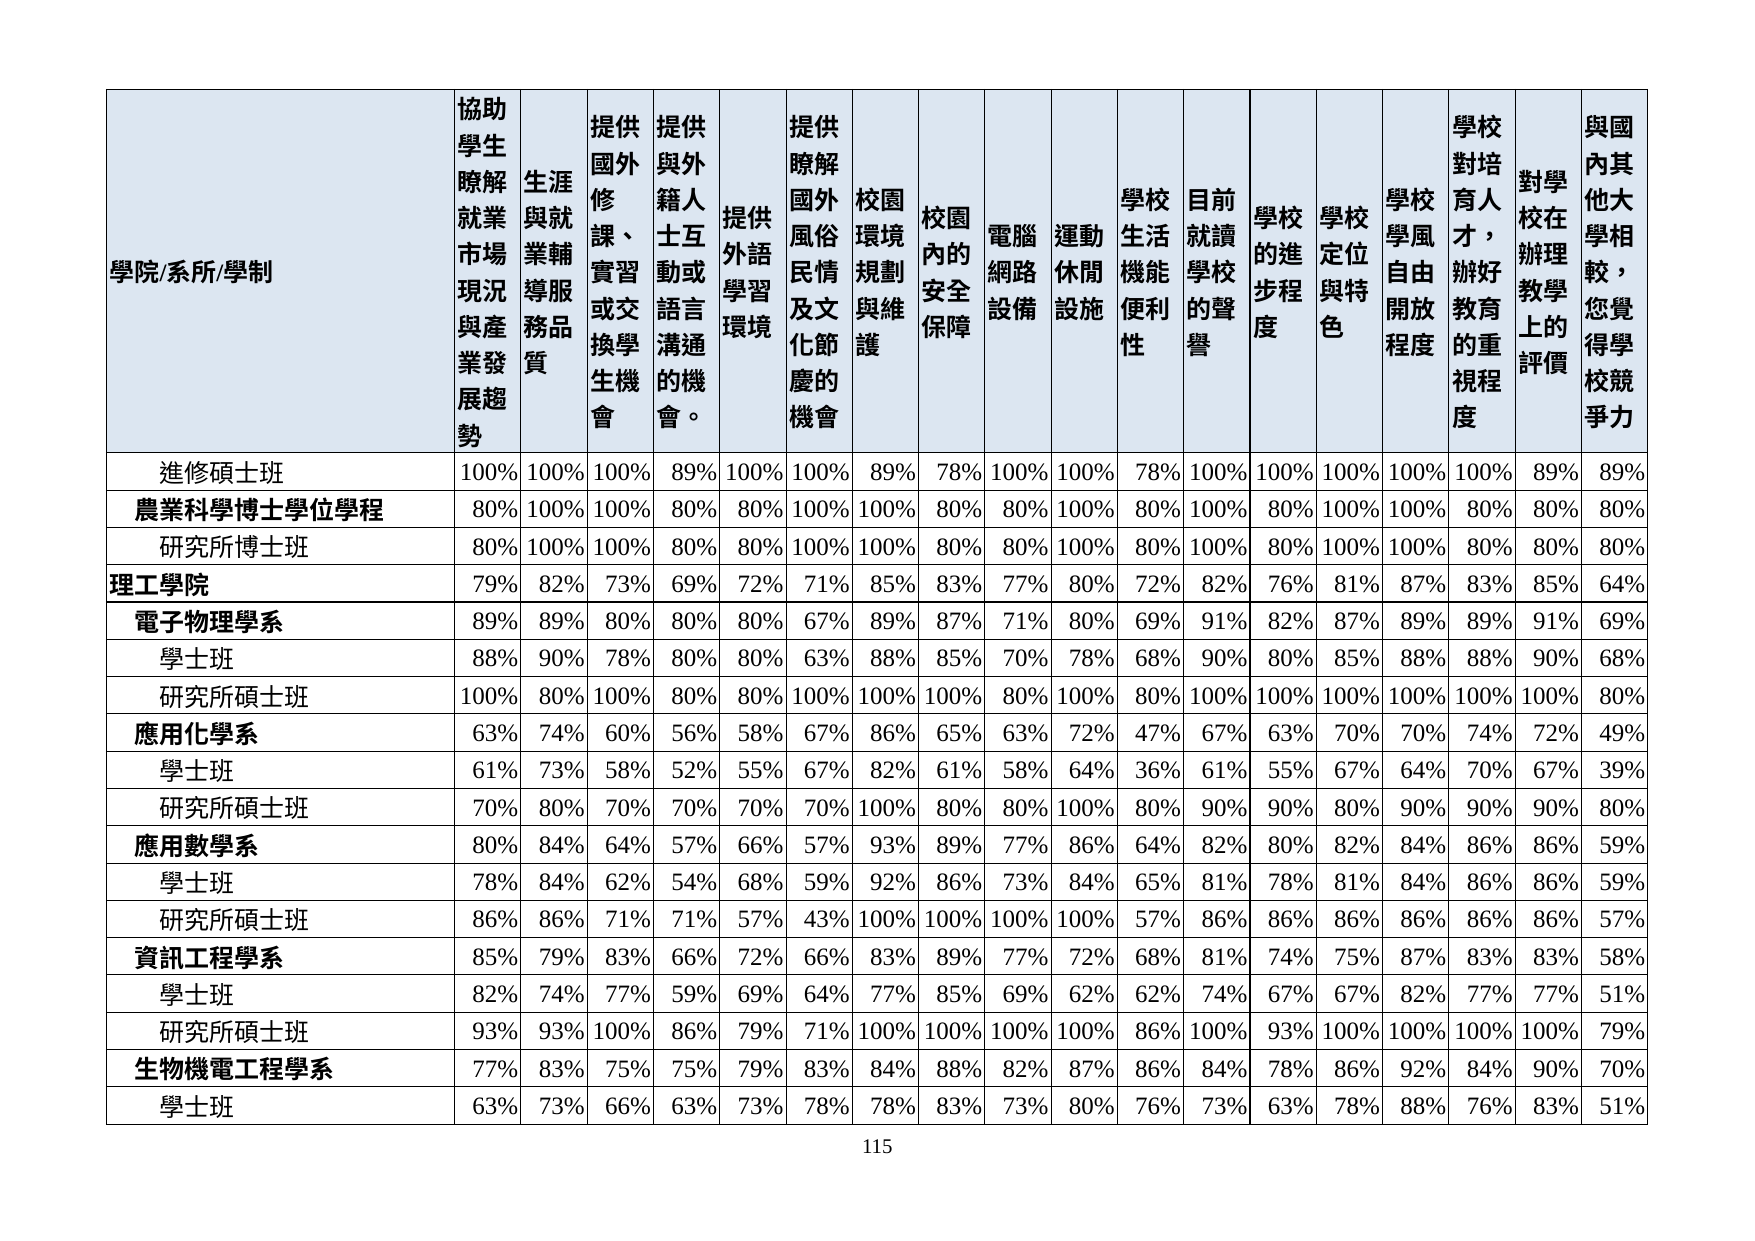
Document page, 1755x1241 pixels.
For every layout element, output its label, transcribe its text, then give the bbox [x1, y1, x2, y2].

table_cell 85% [1317, 640, 1382, 676]
table_cell 83% [1516, 938, 1581, 974]
table_cell 83% [919, 1087, 984, 1123]
table_header 提供與外籍人士互動或語言溝通的機會。 [654, 90, 719, 452]
table_cell 74% [521, 975, 587, 1012]
table_cell 100% [787, 677, 852, 713]
table_cell 理工學院 [107, 565, 454, 601]
table_cell 89% [521, 603, 587, 639]
table_cell 學士班 [107, 1087, 454, 1123]
table_cell 51% [1582, 1087, 1647, 1123]
table_cell 58% [1582, 938, 1647, 974]
table_cell 64% [1052, 752, 1117, 788]
table_cell 87% [1383, 565, 1448, 601]
table_cell 100% [455, 677, 520, 713]
table_header 學校的進步程度 [1251, 90, 1316, 452]
table_cell 70% [1383, 714, 1448, 751]
table_cell 69% [985, 975, 1051, 1012]
table_cell 100% [853, 901, 918, 937]
table_cell 69% [1118, 603, 1183, 639]
table_cell 100% [1052, 677, 1117, 713]
table_cell 55% [720, 752, 786, 788]
table_cell 82% [1184, 826, 1249, 862]
table_cell 93% [521, 1013, 587, 1049]
table_cell 74% [521, 714, 587, 751]
table_cell 90% [1449, 789, 1515, 825]
table_cell 71% [985, 603, 1051, 639]
table_cell 57% [1118, 901, 1183, 937]
table_cell 78% [455, 864, 520, 900]
table_cell 70% [588, 789, 653, 825]
table_cell 88% [1383, 640, 1448, 676]
table_cell 83% [1449, 565, 1515, 601]
table_cell 64% [1118, 826, 1183, 862]
table_cell 80% [985, 491, 1051, 527]
table_cell 100% [1052, 491, 1117, 527]
table_cell 73% [985, 1087, 1051, 1123]
table_cell 77% [455, 1050, 520, 1086]
table_cell 100% [1383, 453, 1448, 489]
table_cell 89% [919, 826, 984, 862]
table_cell 82% [985, 1050, 1051, 1086]
table_cell 100% [853, 528, 918, 564]
table_cell 80% [1118, 677, 1183, 713]
table_cell 86% [1251, 901, 1316, 937]
table_cell 100% [588, 453, 653, 489]
table_cell 57% [1582, 901, 1647, 937]
table_cell 73% [521, 1087, 587, 1123]
table_cell 73% [720, 1087, 786, 1123]
table_cell 82% [853, 752, 918, 788]
table_cell 93% [455, 1013, 520, 1049]
table_cell 52% [654, 752, 719, 788]
table_cell 72% [720, 938, 786, 974]
table_cell 79% [720, 1050, 786, 1086]
table_cell 80% [1317, 789, 1382, 825]
table_cell 86% [1317, 901, 1382, 937]
table_cell 54% [654, 864, 719, 900]
table_cell 100% [1052, 453, 1117, 489]
table_cell 研究所碩士班 [107, 789, 454, 825]
table_cell 70% [1449, 752, 1515, 788]
table_cell 65% [919, 714, 984, 751]
table_cell 80% [654, 528, 719, 564]
table_cell 80% [521, 789, 587, 825]
table_cell 39% [1582, 752, 1647, 788]
table_cell 93% [1251, 1013, 1316, 1049]
table_cell 86% [1383, 901, 1448, 937]
table_cell 86% [1449, 826, 1515, 862]
table_cell 62% [1052, 975, 1117, 1012]
table_cell 86% [1118, 1050, 1183, 1086]
table_cell 77% [985, 826, 1051, 862]
table_cell 78% [1317, 1087, 1382, 1123]
table_cell 72% [1052, 714, 1117, 751]
table_cell 86% [1449, 864, 1515, 900]
table_cell 70% [720, 789, 786, 825]
table_cell 80% [919, 528, 984, 564]
table_cell 89% [455, 603, 520, 639]
table_cell 100% [787, 453, 852, 489]
table_cell 71% [787, 565, 852, 601]
table_cell 86% [1516, 864, 1581, 900]
table_cell 84% [1383, 864, 1448, 900]
table_cell 100% [985, 1013, 1051, 1049]
table_cell 47% [1118, 714, 1183, 751]
table_cell 研究所碩士班 [107, 901, 454, 937]
table_cell 80% [1582, 789, 1647, 825]
table_cell 58% [588, 752, 653, 788]
table_cell 84% [521, 864, 587, 900]
table_cell 75% [1317, 938, 1382, 974]
table_cell 90% [1251, 789, 1316, 825]
table_cell 90% [1516, 1050, 1581, 1086]
table_cell 100% [1317, 528, 1382, 564]
table_cell 80% [1516, 528, 1581, 564]
table_cell 學士班 [107, 752, 454, 788]
table_cell 86% [654, 1013, 719, 1049]
table_cell 80% [1251, 491, 1316, 527]
table_cell 100% [1449, 453, 1515, 489]
table_cell 87% [1052, 1050, 1117, 1086]
table_cell 72% [1516, 714, 1581, 751]
table_cell 43% [787, 901, 852, 937]
table_cell 80% [720, 640, 786, 676]
table_header 學校定位與特色 [1317, 90, 1382, 452]
table_cell 90% [1184, 640, 1249, 676]
table_cell 57% [787, 826, 852, 862]
table_cell 80% [1052, 565, 1117, 601]
table_cell 80% [521, 677, 587, 713]
table_cell 81% [1184, 864, 1249, 900]
table_cell 78% [1052, 640, 1117, 676]
table_cell 86% [455, 901, 520, 937]
table_cell 100% [853, 1013, 918, 1049]
table_cell 55% [1251, 752, 1316, 788]
table_cell 80% [654, 603, 719, 639]
table_cell 75% [588, 1050, 653, 1086]
table_cell 79% [521, 938, 587, 974]
table_cell 73% [985, 864, 1051, 900]
table_cell 100% [1383, 491, 1448, 527]
table_cell 86% [1449, 901, 1515, 937]
table_cell 59% [654, 975, 719, 1012]
table_cell 80% [1251, 640, 1316, 676]
table_cell 82% [521, 565, 587, 601]
table_cell 70% [654, 789, 719, 825]
table_cell 100% [1449, 1013, 1515, 1049]
table_cell 80% [1449, 528, 1515, 564]
table_cell 100% [720, 453, 786, 489]
table_cell 64% [787, 975, 852, 1012]
table_cell 100% [1184, 1013, 1249, 1049]
table_cell 86% [1317, 1050, 1382, 1086]
table_cell 100% [985, 453, 1051, 489]
table_cell 85% [919, 640, 984, 676]
table_cell 72% [720, 565, 786, 601]
table_cell 66% [787, 938, 852, 974]
table_cell 68% [720, 864, 786, 900]
table_cell 80% [1052, 603, 1117, 639]
table_cell 89% [919, 938, 984, 974]
table_cell 65% [1118, 864, 1183, 900]
table_cell 89% [1383, 603, 1448, 639]
table_header 學院/系所/學制 [107, 90, 454, 452]
table_cell 80% [1052, 1087, 1117, 1123]
table_cell 研究所碩士班 [107, 1013, 454, 1049]
table_cell 73% [521, 752, 587, 788]
table_cell 100% [1251, 453, 1316, 489]
table_cell 80% [1118, 789, 1183, 825]
table_cell 100% [919, 677, 984, 713]
table_cell 69% [720, 975, 786, 1012]
table_cell 78% [1118, 453, 1183, 489]
table_cell 71% [787, 1013, 852, 1049]
table_cell 78% [853, 1087, 918, 1123]
table_header 學校生活機能便利性 [1118, 90, 1183, 452]
table_cell 78% [919, 453, 984, 489]
table_cell 63% [455, 1087, 520, 1123]
table_cell 64% [1582, 565, 1647, 601]
table_cell 100% [521, 491, 587, 527]
table_cell 研究所碩士班 [107, 677, 454, 713]
table_cell 89% [853, 603, 918, 639]
table_cell 74% [1449, 714, 1515, 751]
table_cell 86% [1184, 901, 1249, 937]
table_cell 86% [853, 714, 918, 751]
table_cell 85% [919, 975, 984, 1012]
table_cell 89% [853, 453, 918, 489]
table_header 學校對培育人才，辦好教育的重視程度 [1449, 90, 1515, 452]
table_cell 100% [455, 453, 520, 489]
table_cell 100% [919, 1013, 984, 1049]
table_cell 100% [588, 677, 653, 713]
table_header 協助學生瞭解就業市場現況與產業發展趨勢 [455, 90, 520, 452]
table_cell 79% [1582, 1013, 1647, 1049]
table_cell 89% [1582, 453, 1647, 489]
table_cell 84% [853, 1050, 918, 1086]
table_cell 63% [654, 1087, 719, 1123]
table_cell 78% [787, 1087, 852, 1123]
table_cell 進修碩士班 [107, 453, 454, 489]
table_cell 58% [985, 752, 1051, 788]
table_cell 87% [1383, 938, 1448, 974]
table_cell 66% [654, 938, 719, 974]
table_cell 80% [588, 603, 653, 639]
table_cell 67% [1516, 752, 1581, 788]
table_cell 100% [1516, 1013, 1581, 1049]
table_cell 100% [1052, 901, 1117, 937]
table_cell 81% [1317, 864, 1382, 900]
table_cell 100% [1317, 491, 1382, 527]
table_cell 86% [521, 901, 587, 937]
table_cell 80% [1582, 677, 1647, 713]
table_cell 74% [1184, 975, 1249, 1012]
table_cell 86% [1118, 1013, 1183, 1049]
table_cell 100% [1052, 1013, 1117, 1049]
table_cell 77% [853, 975, 918, 1012]
table_cell 67% [787, 603, 852, 639]
table_cell 91% [1516, 603, 1581, 639]
table_header 校園內的安全保障 [919, 90, 984, 452]
table_cell 89% [654, 453, 719, 489]
table_cell 63% [1251, 714, 1316, 751]
table_cell 68% [1582, 640, 1647, 676]
table_cell 70% [985, 640, 1051, 676]
table_cell 76% [1251, 565, 1316, 601]
table_cell 93% [853, 826, 918, 862]
table_cell 80% [919, 789, 984, 825]
table_header 電腦網路設備 [985, 90, 1051, 452]
table_cell 100% [787, 528, 852, 564]
table_cell 68% [1118, 938, 1183, 974]
table_cell 84% [521, 826, 587, 862]
table_cell 83% [787, 1050, 852, 1086]
table_cell 80% [985, 677, 1051, 713]
table_cell 83% [588, 938, 653, 974]
table_cell 80% [1118, 491, 1183, 527]
table_cell 77% [985, 565, 1051, 601]
table_cell 80% [1449, 491, 1515, 527]
table_cell 農業科學博士學位學程 [107, 491, 454, 527]
table_cell 77% [1516, 975, 1581, 1012]
table_cell 73% [588, 565, 653, 601]
table_cell 63% [455, 714, 520, 751]
table_cell 60% [588, 714, 653, 751]
table_cell 80% [1516, 491, 1581, 527]
table_cell 78% [588, 640, 653, 676]
table_cell 生物機電工程學系 [107, 1050, 454, 1086]
table_cell 90% [521, 640, 587, 676]
table_cell 80% [1251, 826, 1316, 862]
table_cell 100% [588, 528, 653, 564]
table_cell 76% [1449, 1087, 1515, 1123]
table_cell 83% [521, 1050, 587, 1086]
table_cell 學士班 [107, 640, 454, 676]
table_cell 64% [1383, 752, 1448, 788]
table_cell 電子物理學系 [107, 603, 454, 639]
table_cell 83% [1516, 1087, 1581, 1123]
table_cell 89% [1449, 603, 1515, 639]
table_cell 100% [521, 528, 587, 564]
table_cell 100% [1317, 677, 1382, 713]
table_cell 70% [455, 789, 520, 825]
table_cell 74% [1251, 938, 1316, 974]
table_cell 63% [787, 640, 852, 676]
table_cell 80% [1118, 528, 1183, 564]
table_cell 57% [720, 901, 786, 937]
table_cell 68% [1118, 640, 1183, 676]
table_header 運動休閒設施 [1052, 90, 1117, 452]
table_cell 學士班 [107, 975, 454, 1012]
table_cell 62% [1118, 975, 1183, 1012]
table_cell 59% [1582, 826, 1647, 862]
table_cell 67% [787, 714, 852, 751]
table_cell 100% [1383, 1013, 1448, 1049]
table_cell 83% [919, 565, 984, 601]
table_cell 87% [919, 603, 984, 639]
table_cell 86% [1052, 826, 1117, 862]
table_cell 80% [455, 826, 520, 862]
table_cell 66% [588, 1087, 653, 1123]
table_cell 85% [1516, 565, 1581, 601]
table_cell 72% [1118, 565, 1183, 601]
table_cell 82% [1383, 975, 1448, 1012]
table_cell 88% [1383, 1087, 1448, 1123]
table_cell 67% [787, 752, 852, 788]
table_cell 88% [853, 640, 918, 676]
table_cell 66% [720, 826, 786, 862]
table_cell 100% [1184, 677, 1249, 713]
table_header 目前就讀學校的聲譽 [1184, 90, 1249, 452]
table_cell 100% [1317, 453, 1382, 489]
table_cell 57% [654, 826, 719, 862]
table_cell 82% [1317, 826, 1382, 862]
table_cell 100% [853, 491, 918, 527]
table_cell 70% [787, 789, 852, 825]
table_cell 78% [1251, 1050, 1316, 1086]
table_cell 80% [720, 603, 786, 639]
table_header 學校學風自由開放程度 [1383, 90, 1448, 452]
table_cell 90% [1516, 789, 1581, 825]
table_cell 90% [1184, 789, 1249, 825]
table_cell 59% [787, 864, 852, 900]
table_cell 80% [455, 528, 520, 564]
table_cell 80% [1582, 491, 1647, 527]
table_cell 84% [1383, 826, 1448, 862]
table_cell 67% [1184, 714, 1249, 751]
table_cell 100% [1184, 453, 1249, 489]
table_cell 80% [1582, 528, 1647, 564]
table_cell 85% [455, 938, 520, 974]
table_cell 80% [1251, 528, 1316, 564]
table_cell 88% [455, 640, 520, 676]
table_cell 71% [588, 901, 653, 937]
table_cell 100% [1052, 528, 1117, 564]
table_cell 90% [1516, 640, 1581, 676]
table_cell 84% [1184, 1050, 1249, 1086]
table_header 生涯與就業輔導服務品質 [521, 90, 587, 452]
table_cell 56% [654, 714, 719, 751]
table_cell 92% [1383, 1050, 1448, 1086]
table_cell 83% [853, 938, 918, 974]
table_cell 80% [654, 640, 719, 676]
table_cell 81% [1184, 938, 1249, 974]
table_cell 92% [853, 864, 918, 900]
table_cell 87% [1317, 603, 1382, 639]
table_cell 80% [919, 491, 984, 527]
table_cell 62% [588, 864, 653, 900]
table_cell 76% [1118, 1087, 1183, 1123]
table_cell 72% [1052, 938, 1117, 974]
table_cell 85% [853, 565, 918, 601]
table_cell 70% [1582, 1050, 1647, 1086]
table_cell 100% [853, 789, 918, 825]
table_cell 88% [1449, 640, 1515, 676]
table_header 提供國外修課、實習或交換學生機會 [588, 90, 653, 452]
table_cell 84% [1052, 864, 1117, 900]
table_cell 61% [919, 752, 984, 788]
table_cell 63% [985, 714, 1051, 751]
table_cell 82% [1184, 565, 1249, 601]
table_cell 80% [720, 491, 786, 527]
table_cell 100% [588, 1013, 653, 1049]
table_cell 78% [1251, 864, 1316, 900]
table_cell 77% [588, 975, 653, 1012]
table_cell 51% [1582, 975, 1647, 1012]
table_cell 89% [1516, 453, 1581, 489]
table_cell 75% [654, 1050, 719, 1086]
table_cell 79% [720, 1013, 786, 1049]
table_cell 83% [1449, 938, 1515, 974]
table_cell 研究所博士班 [107, 528, 454, 564]
table_cell 100% [1052, 789, 1117, 825]
table_cell 69% [654, 565, 719, 601]
table_cell 100% [1251, 677, 1316, 713]
table_cell 80% [455, 491, 520, 527]
table_cell 80% [720, 528, 786, 564]
table_cell 90% [1383, 789, 1448, 825]
table_cell 100% [787, 491, 852, 527]
table_cell 82% [1251, 603, 1316, 639]
table_cell 86% [919, 864, 984, 900]
table_cell 67% [1317, 752, 1382, 788]
table_cell 80% [654, 677, 719, 713]
table_cell 80% [985, 528, 1051, 564]
table_cell 100% [919, 901, 984, 937]
table_cell 應用化學系 [107, 714, 454, 751]
table_cell 36% [1118, 752, 1183, 788]
table_cell 80% [720, 677, 786, 713]
table_cell 58% [720, 714, 786, 751]
table_cell 49% [1582, 714, 1647, 751]
table_header 與國內其他大學相較，您覺得學校競爭力 [1582, 90, 1647, 452]
table_cell 61% [455, 752, 520, 788]
table_cell 82% [455, 975, 520, 1012]
table_header 對學校在辦理教學上的評價 [1516, 90, 1581, 452]
table_cell 91% [1184, 603, 1249, 639]
table_cell 77% [985, 938, 1051, 974]
table_cell 81% [1317, 565, 1382, 601]
table_cell 資訊工程學系 [107, 938, 454, 974]
table_cell 80% [985, 789, 1051, 825]
table_cell 86% [1516, 901, 1581, 937]
table_cell 100% [1516, 677, 1581, 713]
table_cell 100% [1383, 528, 1448, 564]
table_cell 59% [1582, 864, 1647, 900]
table_cell 73% [1184, 1087, 1249, 1123]
table_cell 71% [654, 901, 719, 937]
table_cell 100% [1383, 677, 1448, 713]
table_cell 100% [1184, 528, 1249, 564]
table_cell 應用數學系 [107, 826, 454, 862]
table_header 提供外語學習環境 [720, 90, 786, 452]
table_cell 100% [1449, 677, 1515, 713]
table_cell 86% [1516, 826, 1581, 862]
table_cell 100% [588, 491, 653, 527]
table_cell 67% [1317, 975, 1382, 1012]
table_cell 79% [455, 565, 520, 601]
table_cell 64% [588, 826, 653, 862]
table_cell 77% [1449, 975, 1515, 1012]
table_cell 67% [1251, 975, 1316, 1012]
table_cell 100% [521, 453, 587, 489]
table_header 提供瞭解國外風俗民情及文化節慶的機會 [787, 90, 852, 452]
table_cell 69% [1582, 603, 1647, 639]
table_cell 63% [1251, 1087, 1316, 1123]
table_cell 100% [853, 677, 918, 713]
table_cell 學士班 [107, 864, 454, 900]
table_cell 70% [1317, 714, 1382, 751]
table_cell 88% [919, 1050, 984, 1086]
table_cell 84% [1449, 1050, 1515, 1086]
table_cell 80% [654, 491, 719, 527]
table_cell 100% [1317, 1013, 1382, 1049]
table_cell 100% [1184, 491, 1249, 527]
table_cell 100% [985, 901, 1051, 937]
table_cell 61% [1184, 752, 1249, 788]
table_header 校園環境規劃與維護 [853, 90, 918, 452]
